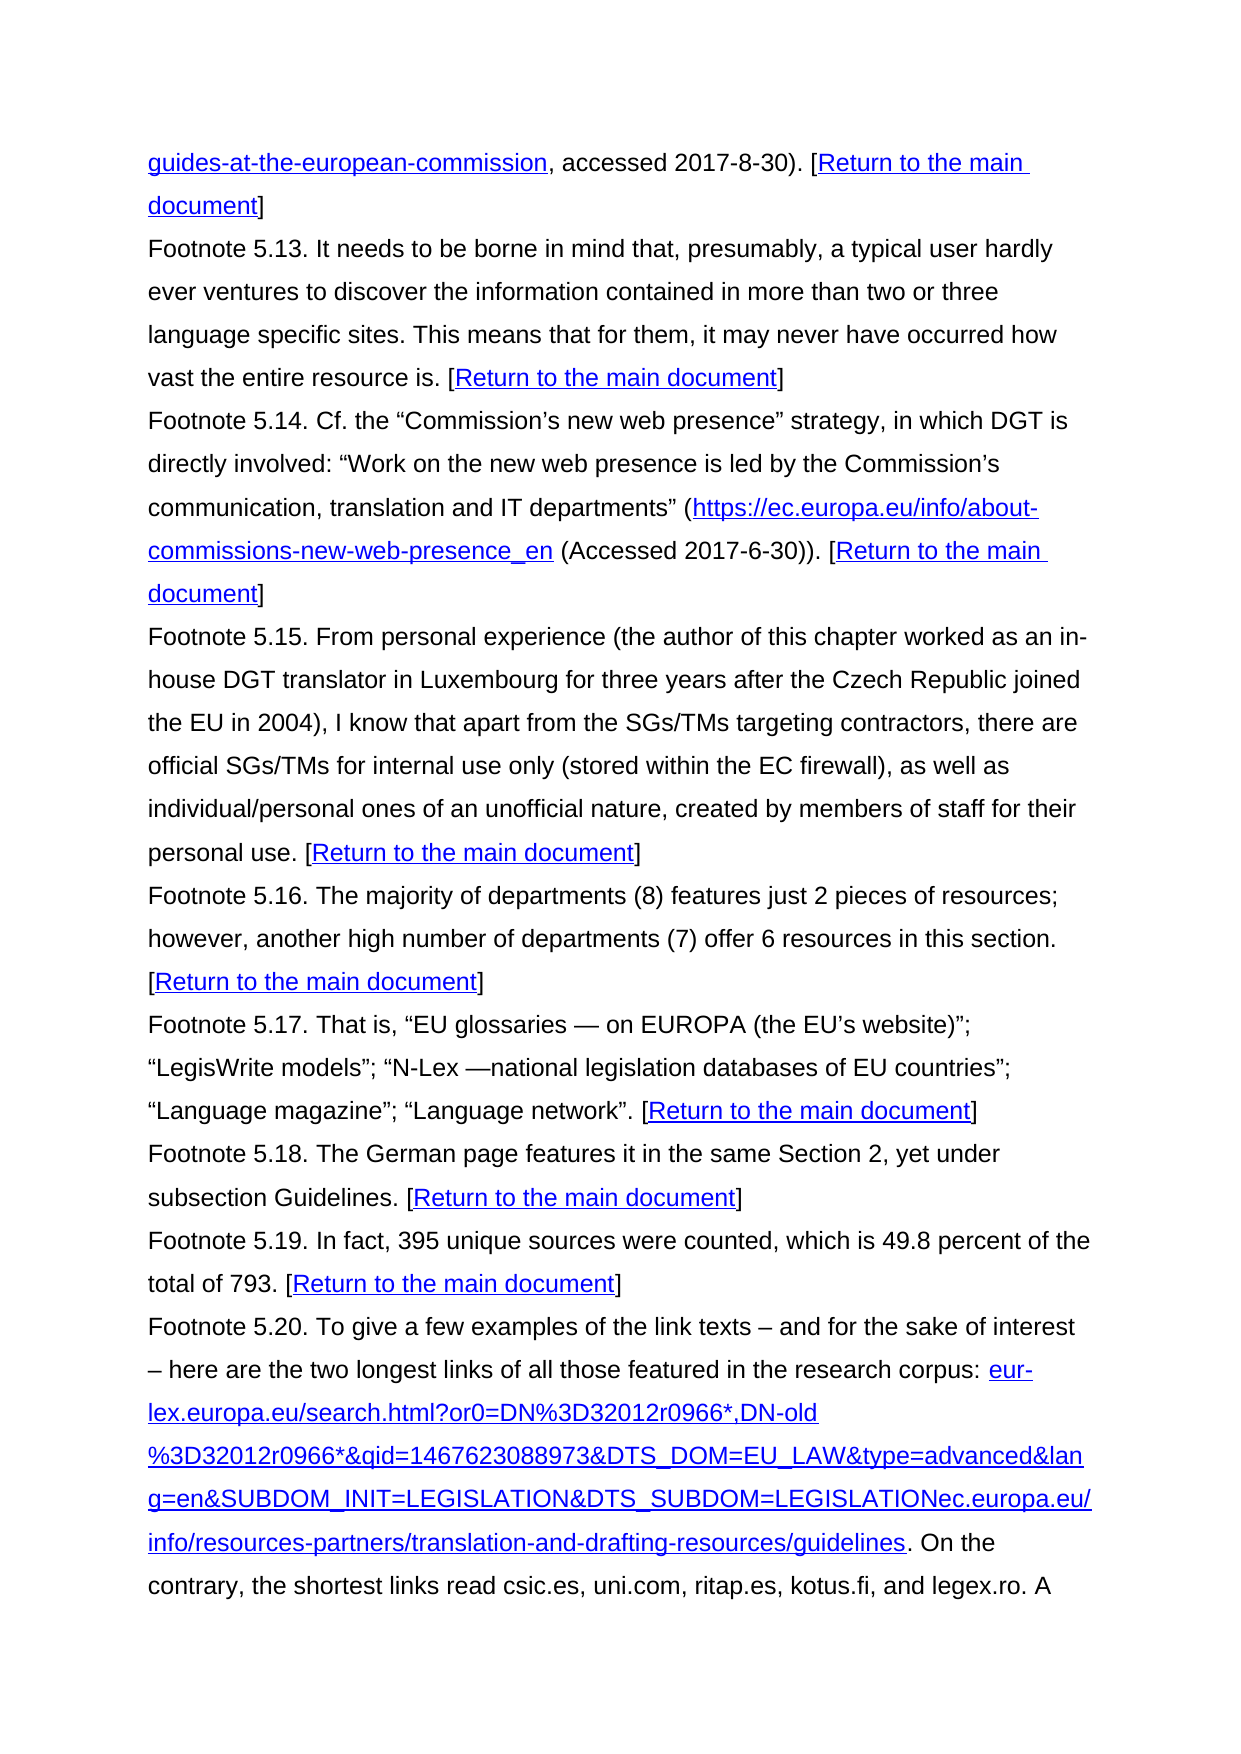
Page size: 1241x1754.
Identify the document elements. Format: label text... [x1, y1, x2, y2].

text Footnote 5.20. To give a few examples of the link texts – and for the sake of interest – here are the two longest links of all those featured in the research corpus: eur-lex.europa.eu/search.html?or0=DN%3D32012r0966*,DN-old%3D32012r0966*&qid=1467623088973&DTS_DOM=EU_LAW&type=advanced&lang=en&SUBDOM_INIT=LEGISLATION&DTS_SUBDOM=LEGISLATIONec.europa.eu/info/resources-partners/translation-and-drafting-resources/guidelines. On the contrary, the shortest links read csic.es, uni.com, ritap.es, kotus.fi, and legex.ro. A [148, 1312, 1093, 1599]
text Footnote 5.14. Cf. the “Commission’s new web presence” strategy, in which DGT is directly involved: “Work on the new web presence is led by the Commission’s communication, translation and IT departments” (https://ec.europa.eu/info/about-commissions-new-web-presence_en (Accessed 2017-6-30)). [Return to the main document] [148, 406, 1093, 608]
text Footnote 5.17. That is, “EU glossaries — on EUROPA (the EU’s website)”; “LegisWrite models”; “N-Lex —national legislation databases of EU countries”; “Language magazine”; “Language network”. [Return to the main document] [148, 1010, 1093, 1125]
text guides-at-the-european-commission, accessed 2017-8-30). [Return to the main document] [148, 148, 1093, 219]
text Footnote 5.19. In fact, 395 unique sources were counted, which is 49.8 percent of the total of 793. [Return to the main document] [148, 1226, 1093, 1298]
text Footnote 5.18. The German page features it in the same Section 2, yet under subsection Guidelines. [Return to the main document] [148, 1139, 1093, 1211]
text Footnote 5.13. It needs to be borne in mind that, presumably, a typical user hardly ever ventures to discover the information contained in more than two or three language specific sites. This means that for them, it may never have occurred how vast the entire resource is. [Return to the main document] [148, 234, 1093, 392]
text Footnote 5.16. The majority of departments (8) features just 2 pieces of resources; however, another high number of departments (7) offer 6 resources in this section. [Return to the main document] [148, 881, 1093, 996]
text Footnote 5.15. From personal experience (the author of this chapter worked as an in-house DGT translator in Luxembourg for three years after the Czech Republic joined the EU in 2004), I know that apart from the SGs/TMs targeting contractors, there are official SGs/TMs for internal use only (stored within the EC firewall), as well as individual/personal ones of an unofficial nature, created by members of staff for their personal use. [Return to the main document] [148, 622, 1093, 866]
